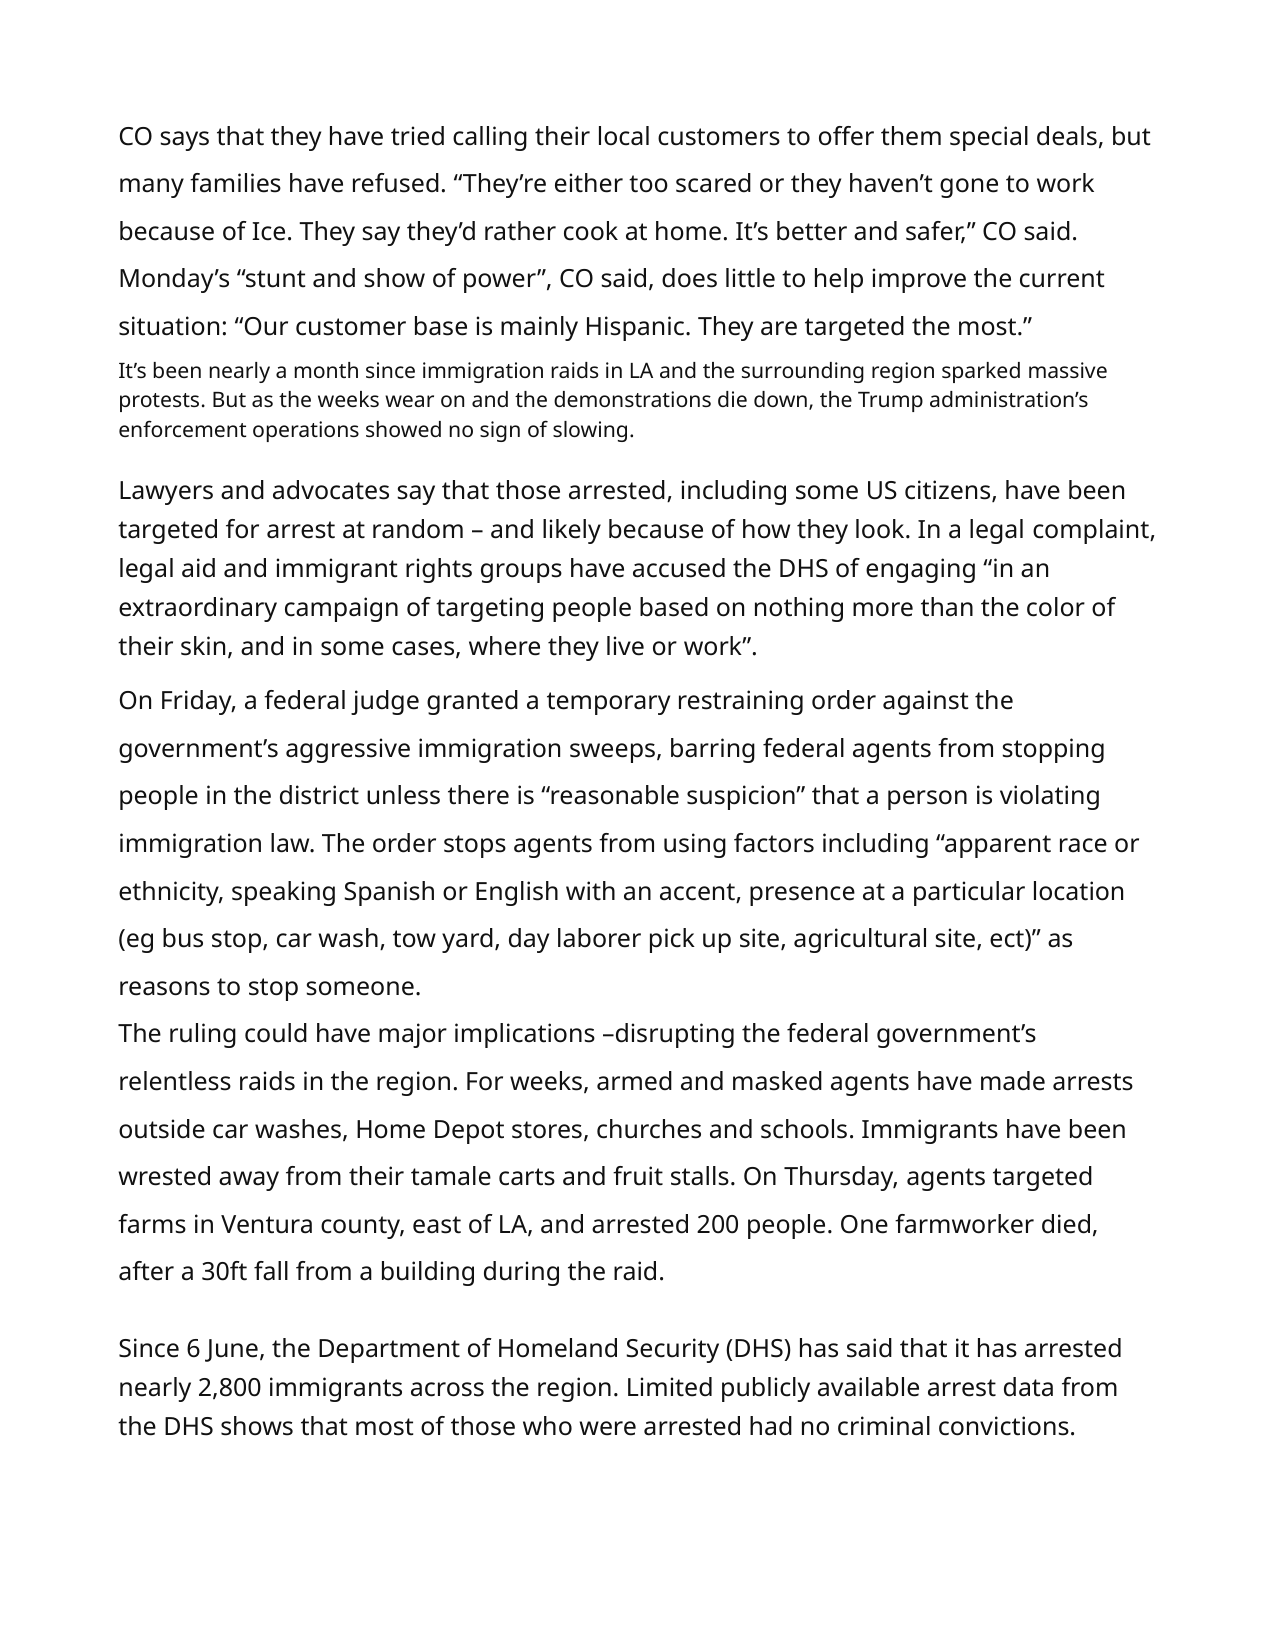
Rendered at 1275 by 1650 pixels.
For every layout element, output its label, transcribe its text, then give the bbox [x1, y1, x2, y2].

text Since 6 June, the Department of Homeland Security (DHS) has said that it has arrested nearly 2,800 immigrants across the region. Limited publicly available arrest data from the DHS shows that most of those who were arrested had no criminal convictions. [118, 1330, 1157, 1443]
text On Friday, a federal judge granted a temporary restraining order against the government’s aggressive immigration sweeps, barring federal agents from stopping people in the district unless there is “reasonable suspicion” that a person is violating immigration law. The order stops agents from using factors including “apparent race or ethnicity, speaking Spanish or English with an accent, presence at a particular location (eg bus stop, car wash, tow yard, day laborer pick up site, agricultural site, ect)” as reasons to stop someone. [118, 683, 1157, 1002]
text The ruling could have major implications –disrupting the federal government’s relentless raids in the region. For weeks, armed and masked agents have made arrests outside car washes, Home Depot stores, churches and schools. Immigrants have been wrested away from their tamale carts and fruit stalls. On Thursday, agents targeted farms in Ventura county, east of LA, and arrested 200 people. One farmworker died, after a 30ft fall from a building during the raid. [118, 1016, 1157, 1288]
text Lawyers and advocates say that those arrested, including some US citizens, have been targeted for arrest at random – and likely because of how they look. In a legal complaint, legal aid and immigrant rights groups have accused the DHS of engaging “in an extraordinary campaign of targeting people based on nothing more than the color of their skin, and in some cases, where they live or work”. [118, 472, 1157, 663]
text It’s been nearly a month since immigration raids in LA and the surrounding region sparked massive protests. But as the weeks wear on and the demonstrations die down, the Trump administration’s enforcement operations showed no sign of slowing. [118, 356, 1157, 444]
text CO says that they have tried calling their local customers to offer them special deals, but many families have refused. “They’re either too scared or they haven’t gone to work because of Ice. They say they’d rather cook at home. It’s better and safer,” CO said. Monday’s “stunt and show of power”, CO said, does little to help improve the current situation: “Our customer base is mainly Hispanic. They are targeted the most.” [118, 118, 1157, 343]
